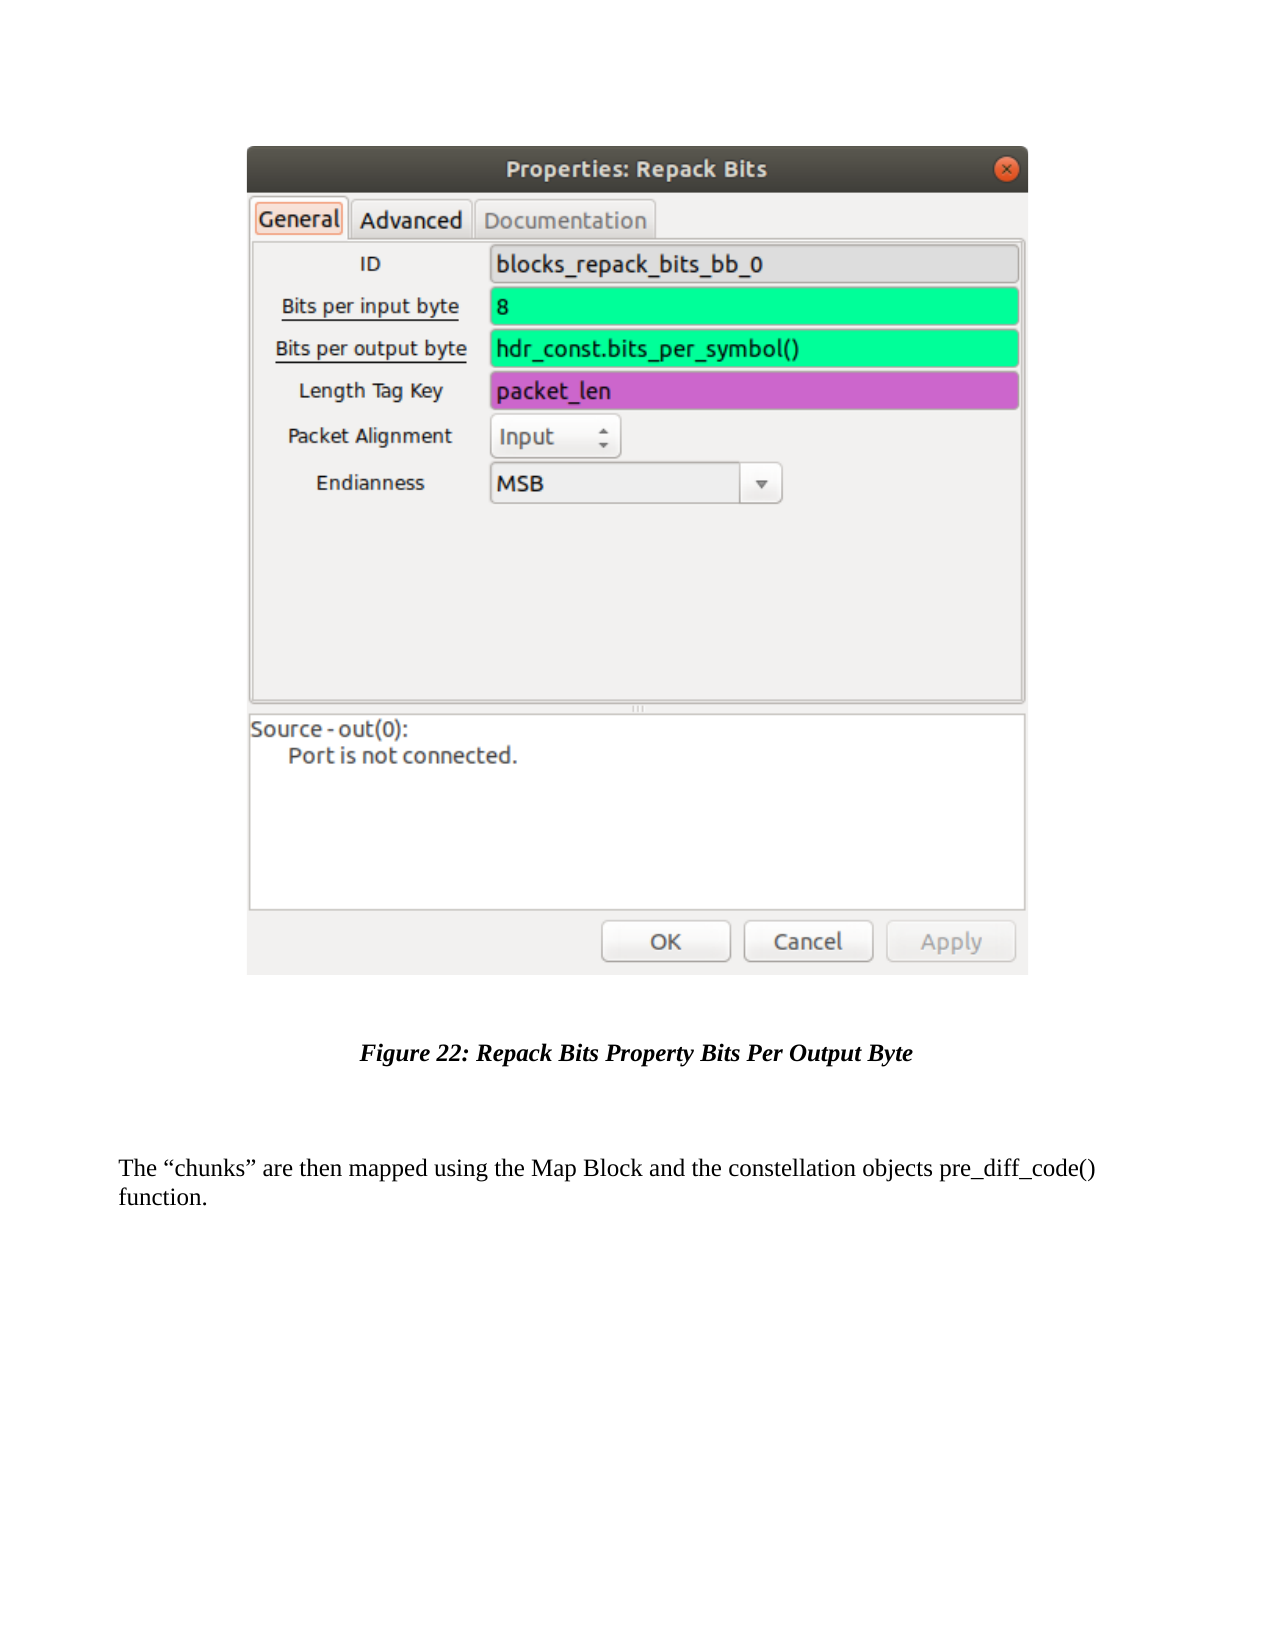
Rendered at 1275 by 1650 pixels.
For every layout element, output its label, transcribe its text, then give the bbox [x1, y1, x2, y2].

picture [246, 146, 1029, 975]
text The “chunks” are then mapped using the Map Block and the constellation objects pre_diff_code() function. [118, 1153, 1157, 1211]
text Figure 22: Repack Bits Property Bits Per Output Byte [118, 1038, 1157, 1067]
